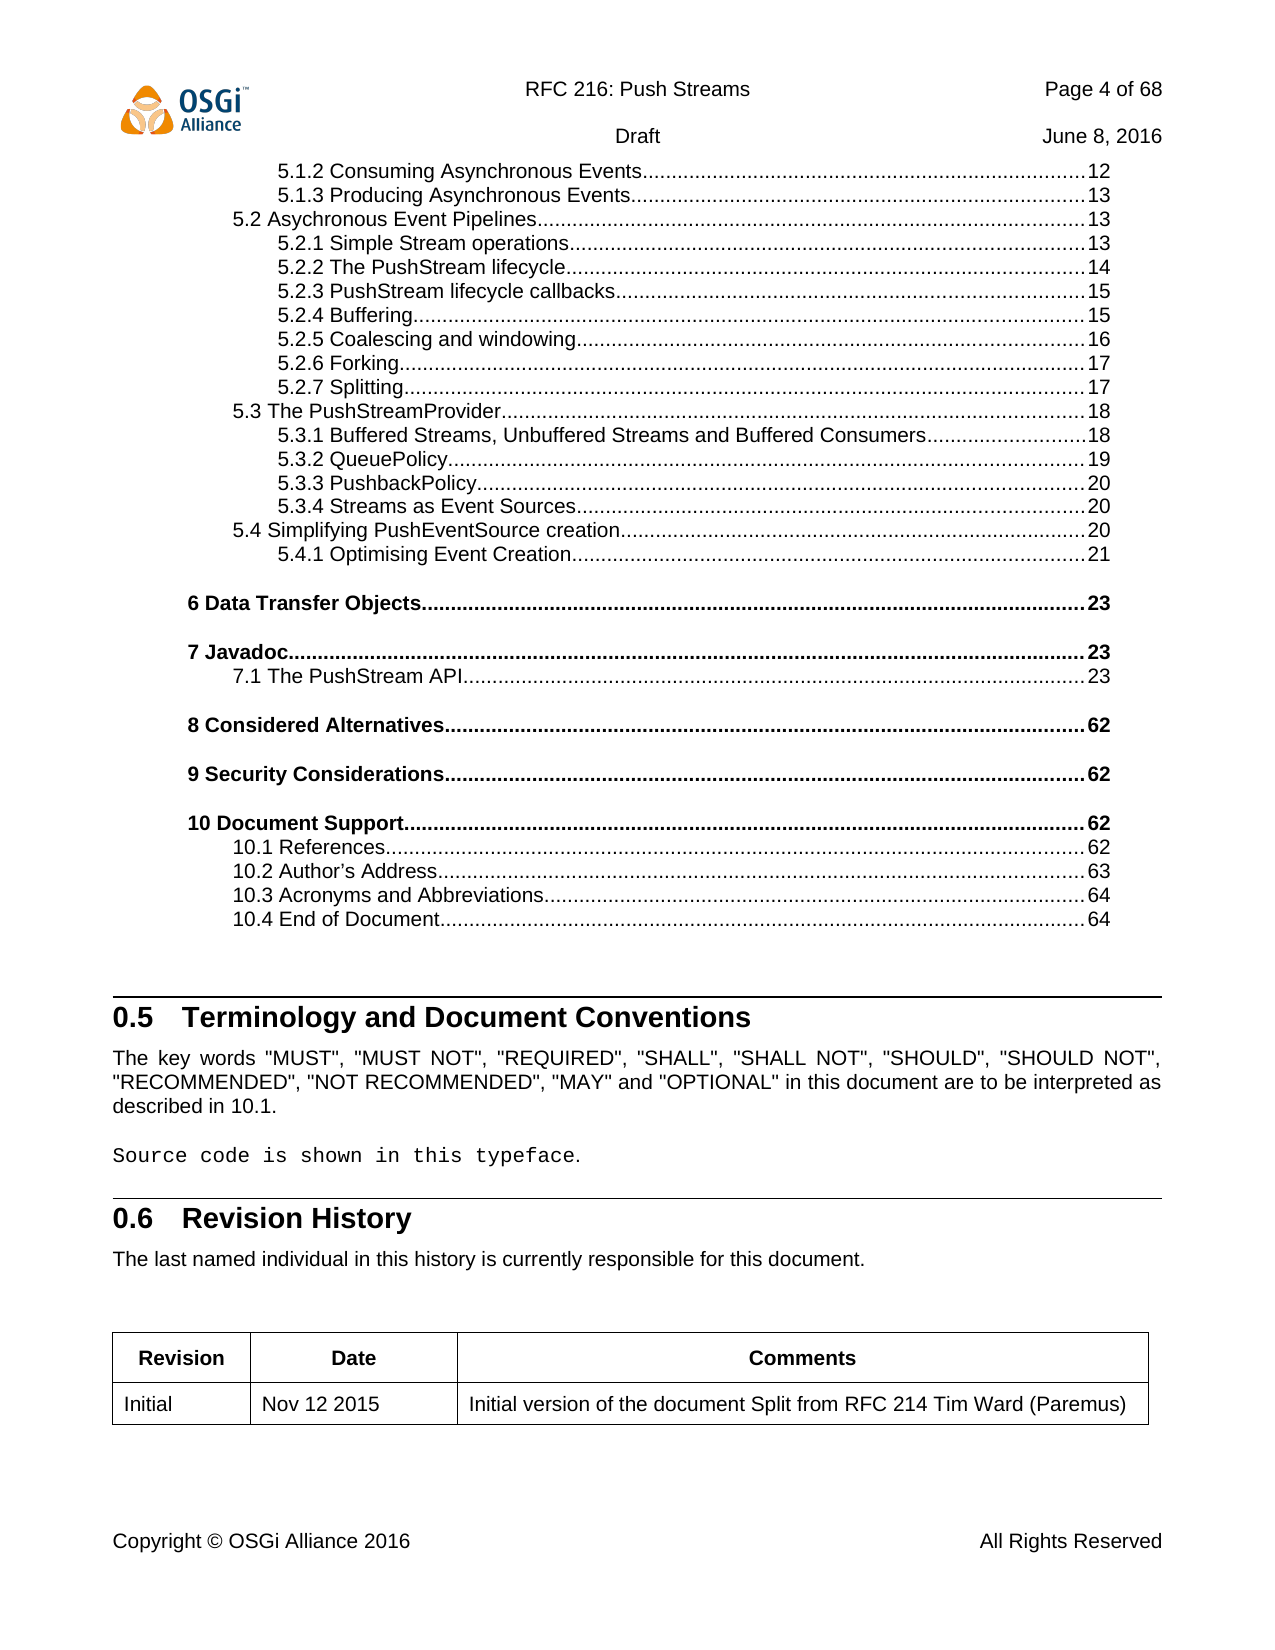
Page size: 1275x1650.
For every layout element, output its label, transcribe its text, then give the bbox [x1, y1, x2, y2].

text 6 Data Transfer Objects 23 [187, 591, 1162, 615]
text Source code is shown in this typeface. [112, 1142, 1162, 1168]
text 5.1.3 Producing Asynchronous Events 13 [277, 183, 1162, 207]
table_header Revision [113, 1333, 250, 1382]
text 5.4 Simplifying PushEventSource creation 20 [232, 518, 1162, 542]
table_cell Nov 12 2015 [251, 1383, 457, 1424]
text 5.3.4 Streams as Event Sources 20 [277, 494, 1162, 518]
text 5.2 Asychronous Event Pipelines 13 [232, 207, 1162, 231]
text 5.2.3 PushStream lifecycle callbacks 15 [277, 279, 1162, 303]
text 9 Security Considerations 62 [187, 762, 1162, 786]
text 5.3.3 PushbackPolicy 20 [277, 470, 1162, 494]
text 10.1 References 62 [232, 835, 1162, 859]
text The key words "MUST", "MUST NOT", "REQUIRED", "SHALL", "SHALL NOT", "SHOULD", "SHOULD NOT", "RECOMMENDED", "NOT RECOMMENDED", "MAY" and "OPTIONAL" in this document are to be interpreted as described in . [112, 1046, 1162, 1117]
table_cell Initial version of the document Split from RFC 214 Tim Ward (Paremus) [458, 1383, 1148, 1424]
text 5.4.1 Optimising Event Creation 21 [277, 542, 1162, 566]
text 10.3 Acronyms and Abbreviations 64 [232, 883, 1162, 907]
text 5.1.2 Consuming Asynchronous Events 12 [277, 159, 1162, 183]
text 5.2.6 Forking 17 [277, 351, 1162, 374]
text 10.4 End of Document 64 [232, 907, 1162, 931]
text 5.2.1 Simple Stream operations 13 [277, 231, 1162, 255]
table_header Date [251, 1333, 457, 1382]
text 5.3 The PushStreamProvider 18 [232, 398, 1162, 422]
text 10 Document Support 62 [187, 811, 1162, 835]
text 5.2.4 Buffering 15 [277, 303, 1162, 327]
text 7 Javadoc 23 [187, 640, 1162, 664]
text 5.3.2 QueuePolicy 19 [277, 446, 1162, 470]
text 10.2 Author’s Address 63 [232, 859, 1162, 883]
text 5.2.7 Splitting 17 [277, 374, 1162, 398]
subtitle Terminology and Document Conventions [112, 997, 1162, 1033]
table_header Comments [458, 1333, 1148, 1382]
text 5.2.2 The PushStream lifecycle 14 [277, 255, 1162, 279]
subtitle Revision History [112, 1199, 1162, 1234]
text 7.1 The PushStream API 23 [232, 664, 1162, 688]
text 5.3.1 Buffered Streams, Unbuffered Streams and Buffered Consumers 18 [277, 422, 1162, 446]
picture [113, 78, 257, 142]
text The last named individual in this history is currently responsible for this document. [112, 1247, 1162, 1271]
text 8 Considered Alternatives 62 [187, 713, 1162, 737]
table_cell Initial [113, 1383, 250, 1424]
text 5.2.5 Coalescing and windowing 16 [277, 327, 1162, 351]
